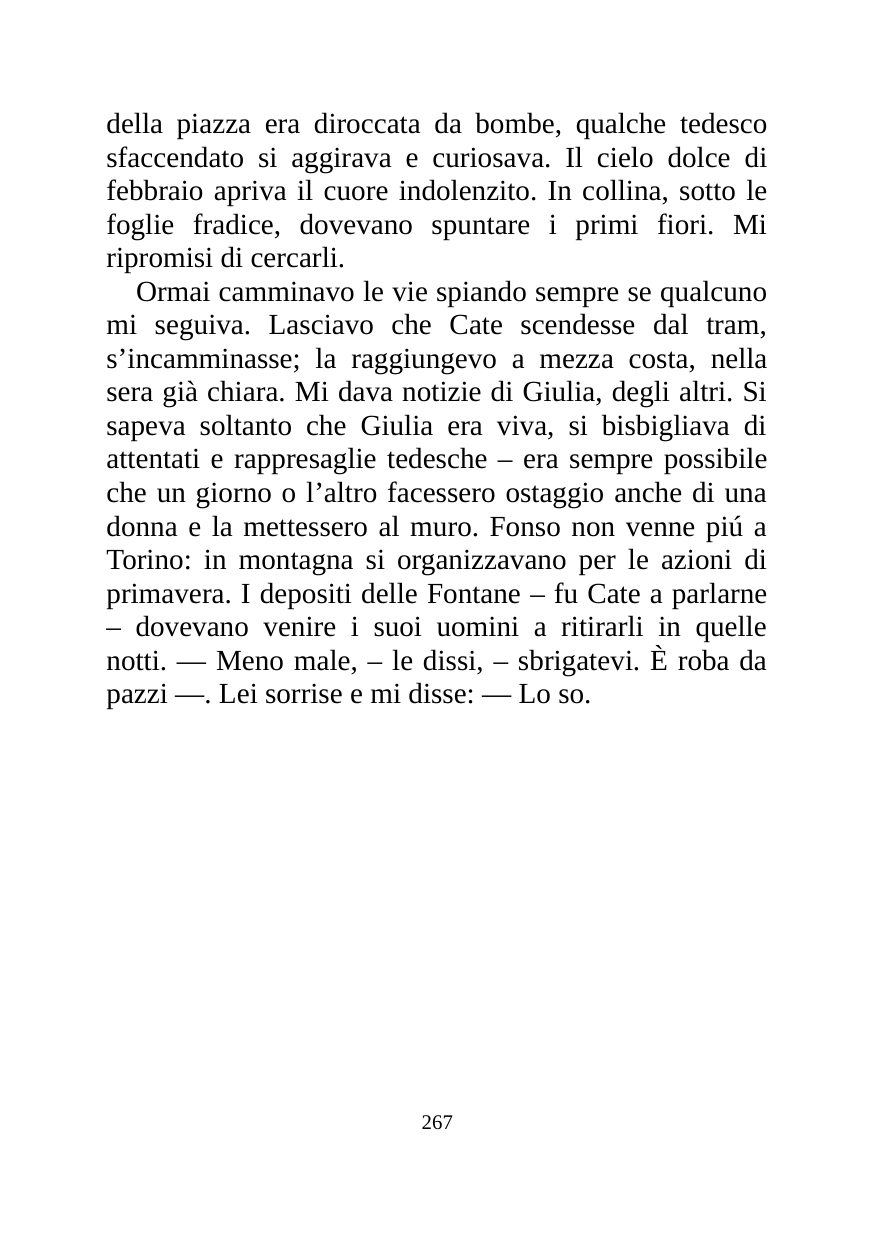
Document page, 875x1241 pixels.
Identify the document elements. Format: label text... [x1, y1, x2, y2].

text della piazza era diroccata da bombe, qualche tedesco sfaccendato si aggirava e curiosava. Il cielo dolce di febbraio apriva il cuore indolenzito. In collina, sotto le foglie fradice, dovevano spuntare i primi fiori. Mi ripromisi di cercarli. [106, 106, 768, 274]
text Ormai camminavo le vie spiando sempre se qualcuno mi seguiva. Lasciavo che Cate scendesse dal tram, s’incamminasse; la raggiungevo a mezza costa, nella sera già chiara. Mi dava notizie di Giulia, degli altri. Si sapeva soltanto che Giulia era viva, si bisbigliava di attentati e rappresaglie tedesche – era sempre possibile che un giorno o l’altro facessero ostaggio anche di una donna e la mettessero al muro. Fonso non venne piú a Torino: in montagna si organizzavano per le azioni di primavera. I depositi delle Fontane – fu Cate a parlarne – dovevano venire i suoi uomini a ritirarli in quelle notti. — Meno male, – le dissi, – sbrigatevi. È roba da pazzi —. Lei sorrise e mi disse: — Lo so. [106, 274, 768, 710]
